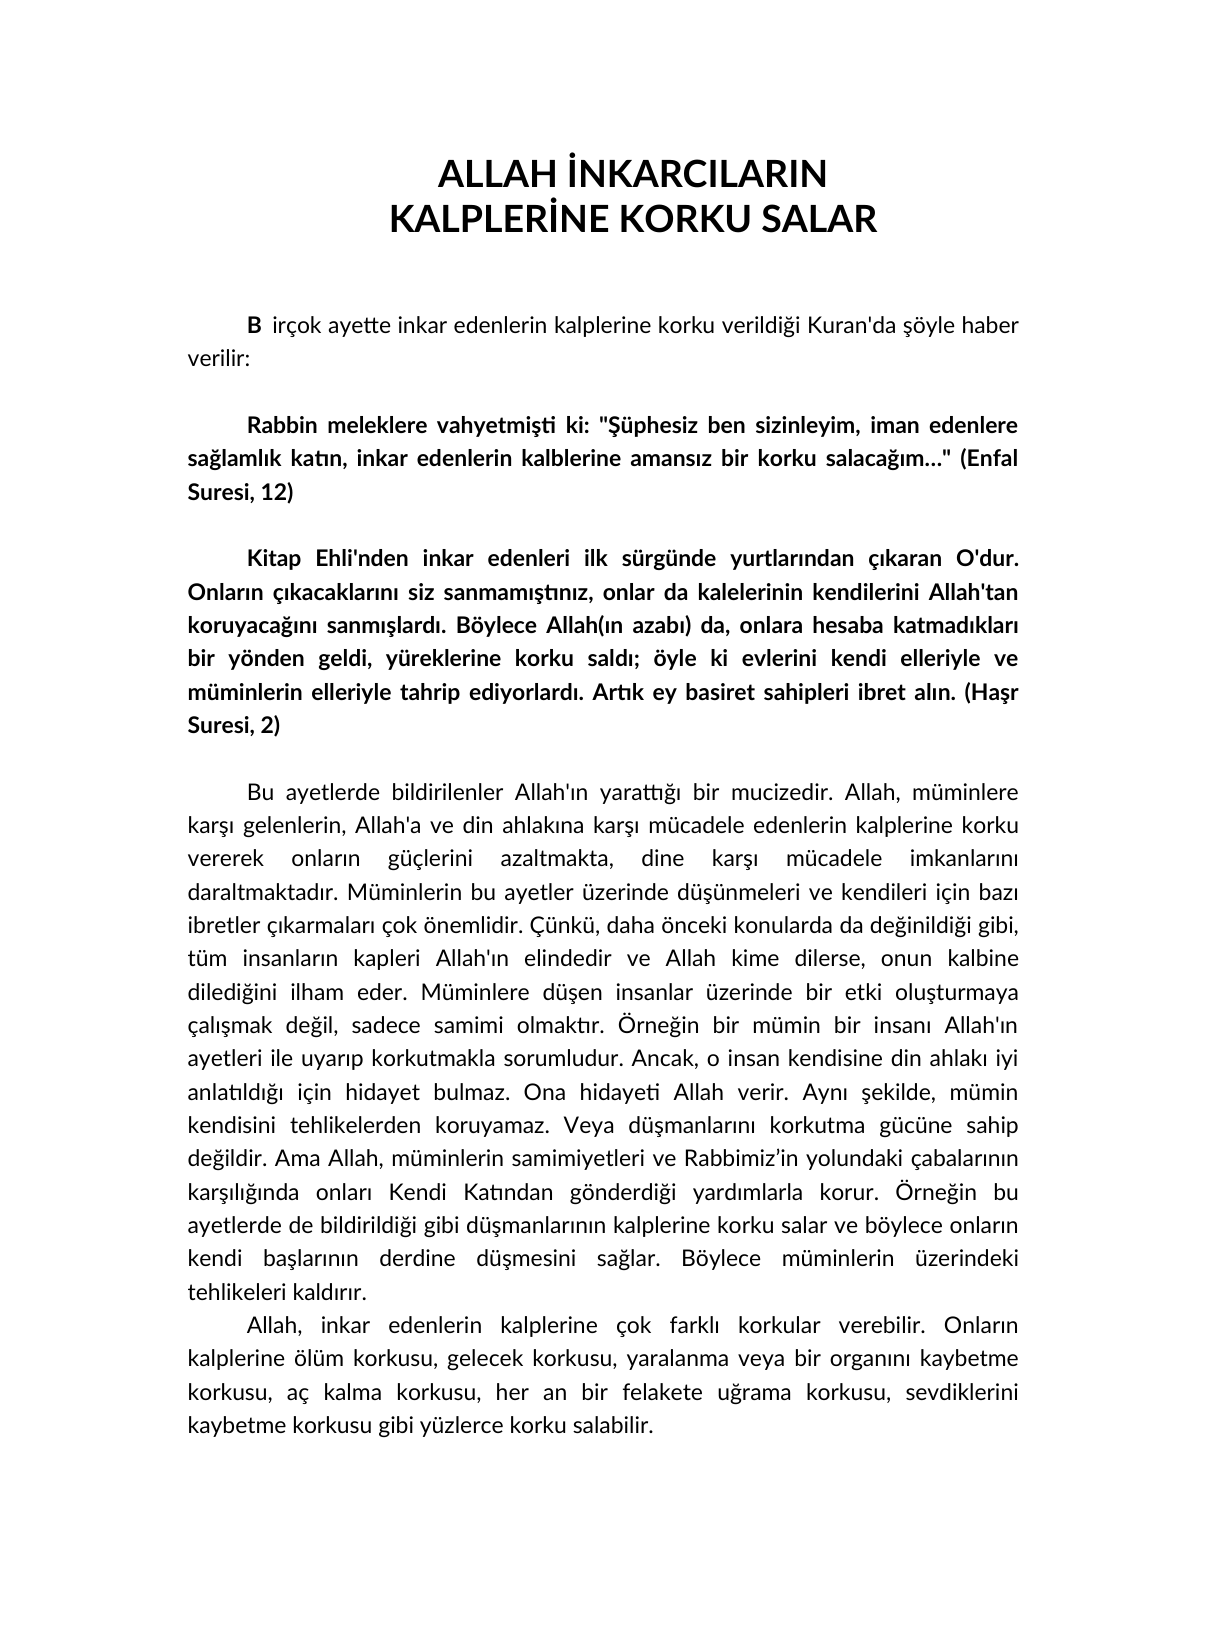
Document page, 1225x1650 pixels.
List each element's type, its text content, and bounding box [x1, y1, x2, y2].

text Birçok ayette inkar edenlerin kalplerine korku verildiği Kuran'da şöyle haber verilir: [187, 307, 1020, 373]
text Bu ayetlerde bildirilenler Allah'ın yarattığı bir mucizedir. Allah, müminlere karşı gelenlerin, Allah'a ve din ahlakına karşı mücadele edenlerin kalplerine korku vererek onların güçlerini azaltmakta, dine karşı mücadele imkanlarını daraltmaktadır. Müminlerin bu ayetler üzerinde düşünmeleri ve kendileri için bazı ibretler çıkarmaları çok önemlidir. Çünkü, daha önceki konularda da değinildiği gibi, tüm insanların kapleri Allah'ın elindedir ve Allah kime dilerse, onun kalbine dilediğini ilham eder. Müminlere düşen insanlar üzerinde bir etki oluşturmaya çalışmak değil, sadece samimi olmaktır. Örneğin bir mümin bir insanı Allah'ın ayetleri ile uyarıp korkutmakla sorumludur. Ancak, o insan kendisine din ahlakı iyi anlatıldığı için hidayet bulmaz. Ona hidayeti Allah verir. Aynı şekilde, mümin kendisini tehlikelerden koruyamaz. Veya düşmanlarını korkutma gücüne sahip değildir. Ama Allah, müminlerin samimiyetleri ve Rabbimiz’in yolundaki çabalarının karşılığında onları Kendi Katından gönderdiği yardımlarla korur. Örneğin bu ayetlerde de bildirildiği gibi düşmanlarının kalplerine korku salar ve böylece onların kendi başlarının derdine düşmesini sağlar. Böylece müminlerin üzerindeki tehlikeleri kaldırır. [187, 773, 1020, 1307]
text ALLAH İNKARCILARIN [187, 150, 1020, 195]
text Kitap Ehli'nden inkar edenleri ilk sürgünde yurtlarından çıkaran O'dur. Onların çıkacaklarını siz sanmamıştınız, onlar da kalelerinin kendilerini Allah'tan koruyacağını sanmışlardı. Böylece Allah(ın azabı) da, onlara hesaba katmadıkları bir yönden geldi, yüreklerine korku saldı; öyle ki evlerini kendi elleriyle ve müminlerin elleriyle tahrip ediyorlardı. Artık ey basiret sahipleri ibret alın. (Haşr Suresi, 2) [187, 540, 1020, 740]
text KALPLERİNE KORKU SALAR [187, 195, 1020, 240]
text Allah, inkar edenlerin kalplerine çok farklı korkular verebilir. Onların kalplerine ölüm korkusu, gelecek korkusu, yaralanma veya bir organını kaybetme korkusu, aç kalma korkusu, her an bir felakete uğrama korkusu, sevdiklerini kaybetme korkusu gibi yüzlerce korku salabilir. [187, 1307, 1020, 1440]
text Rabbin meleklere vahyetmişti ki: "Şüphesiz ben sizinleyim, iman edenlere sağlamlık katın, inkar edenlerin kalblerine amansız bir korku salacağım…" (Enfal Suresi, 12) [187, 407, 1020, 507]
